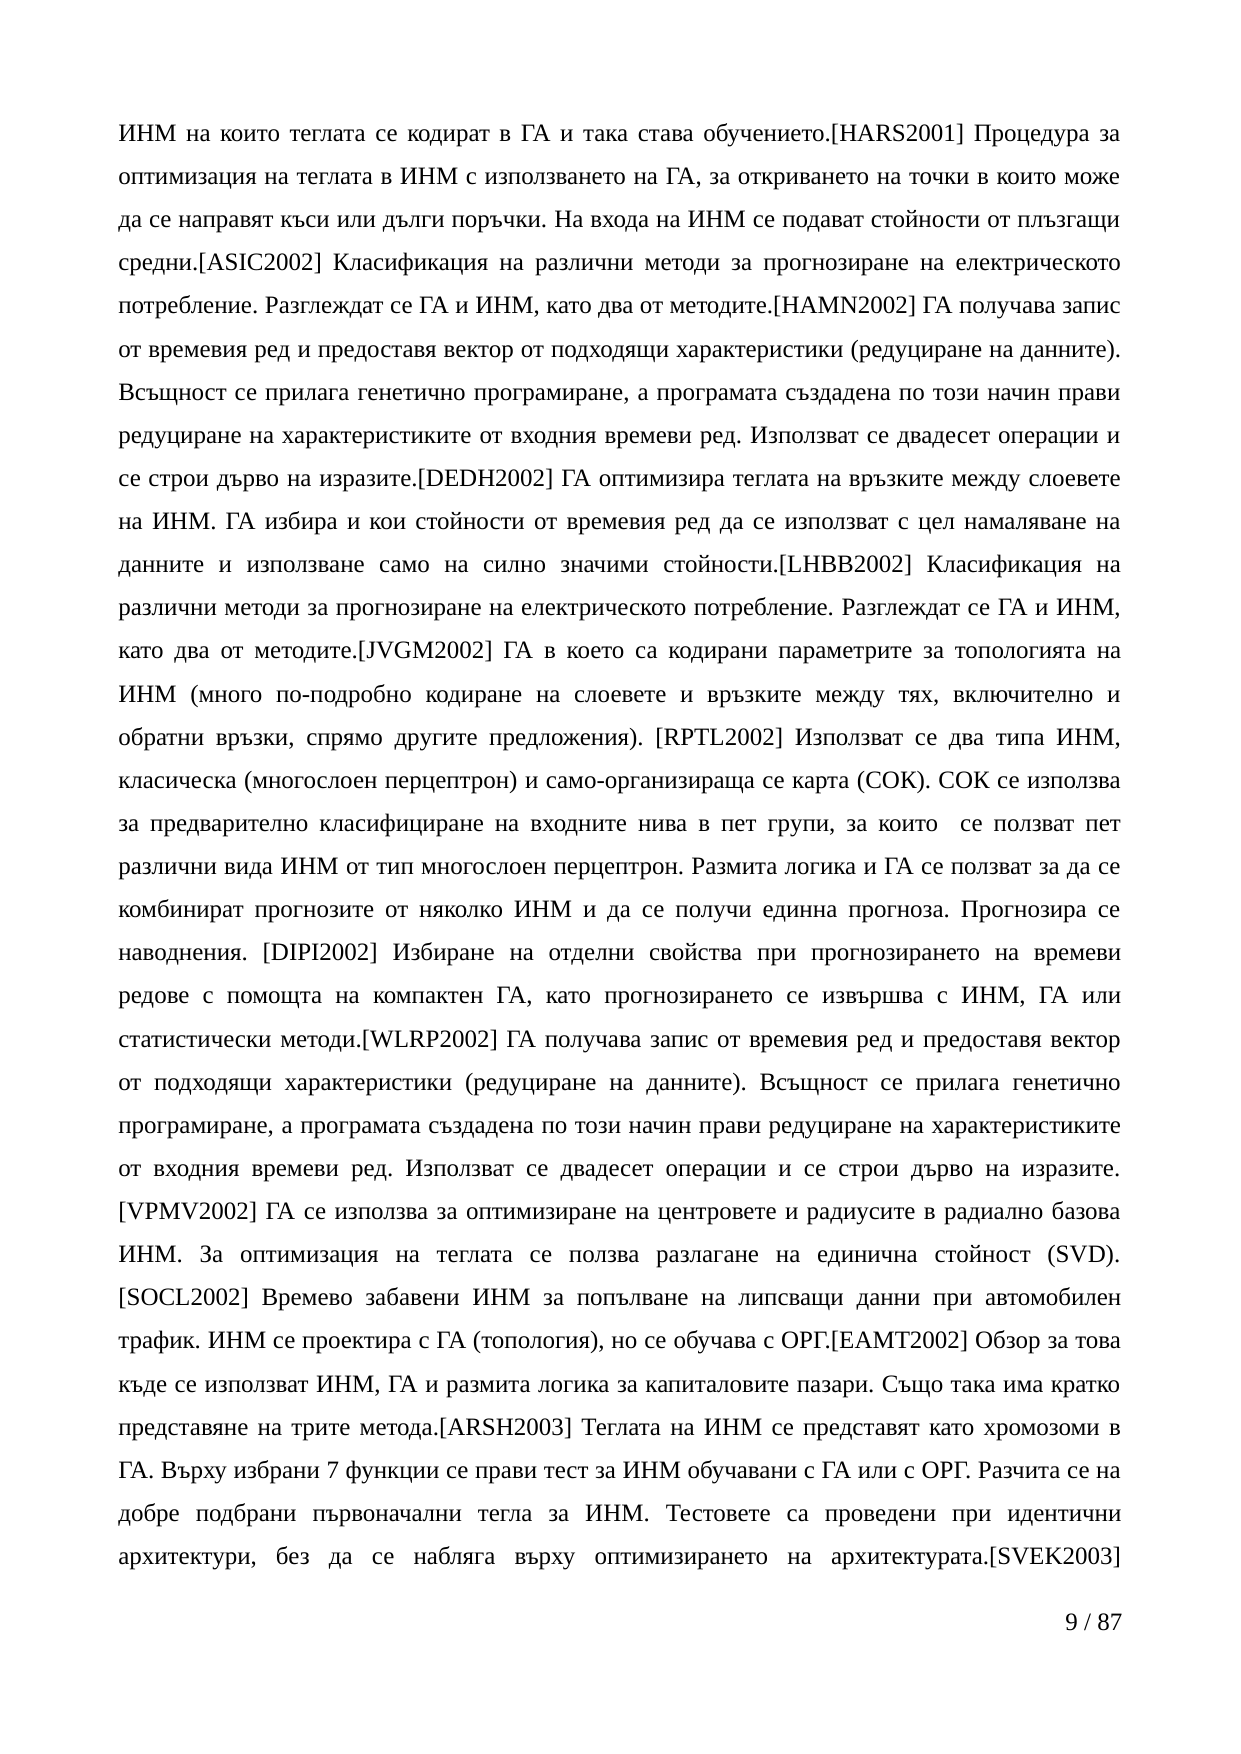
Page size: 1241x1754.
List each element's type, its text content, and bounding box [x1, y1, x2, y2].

text ИНМ на които теглата се кодират в ГА и така става обучението.[HARS2001] Процедура за оптимизация на теглата в ИНМ с използването на ГА, за откриването на точки в които може да се направят къси или дълги поръчки. На входа на ИНМ се подават стойности от плъзгащи средни.[ASIC2002] Класификация на различни методи за прогнозиране на електрическото потребление. Разглеждат се ГА и ИНМ, като два от методите.[HAMN2002] ГА получава запис от времевия ред и предоставя вектор от подходящи характеристики (редуциране на данните). Всъщност се прилага генетично програмиране, а програмата създадена по този начин прави редуциране на характеристиките от входния времеви ред. Използват се двадесет операции и се строи дърво на изразите.[DEDH2002] ГА оптимизира теглата на връзките между слоевете на ИНМ. ГА избира и кои стойности от времевия ред да се използват с цел намаляване на данните и използване само на силно значими стойности.[LHBB2002] Класификация на различни методи за прогнозиране на електрическото потребление. Разглеждат се ГА и ИНМ, като два от методите.[JVGM2002] ГА в което са кодирани параметрите за топологията на ИНМ (много по-подробно кодиране на слоевете и връзките между тях, включително и обратни връзки, спрямо другите предложения). [RPTL2002] Използват се два типа ИНМ, класическа (многослоен перцептрон) и само-организираща се карта (СОК). СОК се използва за предварително класифициране на входните нива в пет групи, за които се ползват пет различни вида ИНМ от тип многослоен перцептрон. Размита логика и ГА се ползват за да се комбинират прогнозите от няколко ИНМ и да се получи единна прогноза. Прогнозира се наводнения. [DIPI2002] Избиране на отделни свойства при прогнозирането на времеви редове с помощта на компактен ГА, като прогнозирането се извършва с ИНМ, ГА или статистически методи.[WLRP2002] ГА получава запис от времевия ред и предоставя вектор от подходящи характеристики (редуциране на данните). Всъщност се прилага генетично програмиране, а програмата създадена по този начин прави редуциране на характеристиките от входния времеви ред. Използват се двадесет операции и се строи дърво на изразите.[VPMV2002] ГА се използва за оптимизиране на центровете и радиусите в радиално базова ИНМ. За оптимизация на теглата се ползва разлагане на единична стойност (SVD).[SOCL2002] Времево забавени ИНМ за попълване на липсващи данни при автомобилен трафик. ИНМ се проектира с ГА (топология), но се обучава с ОРГ.[EAMT2002] Обзор за това къде се използват ИНМ, ГА и размита логика за капиталовите пазари. Също така има кратко представяне на трите метода.[ARSH2003] Теглата на ИНМ се представят като хромозоми в ГА. Върху избрани 7 функции се прави тест за ИНМ обучавани с ГА или с ОРГ. Разчита се на добре подбрани първоначални тегла за ИНМ. Тестовете са проведени при идентични архитектури, без да се набляга върху оптимизирането на архитектурата.[SVEK2003] [118, 118, 1122, 1570]
